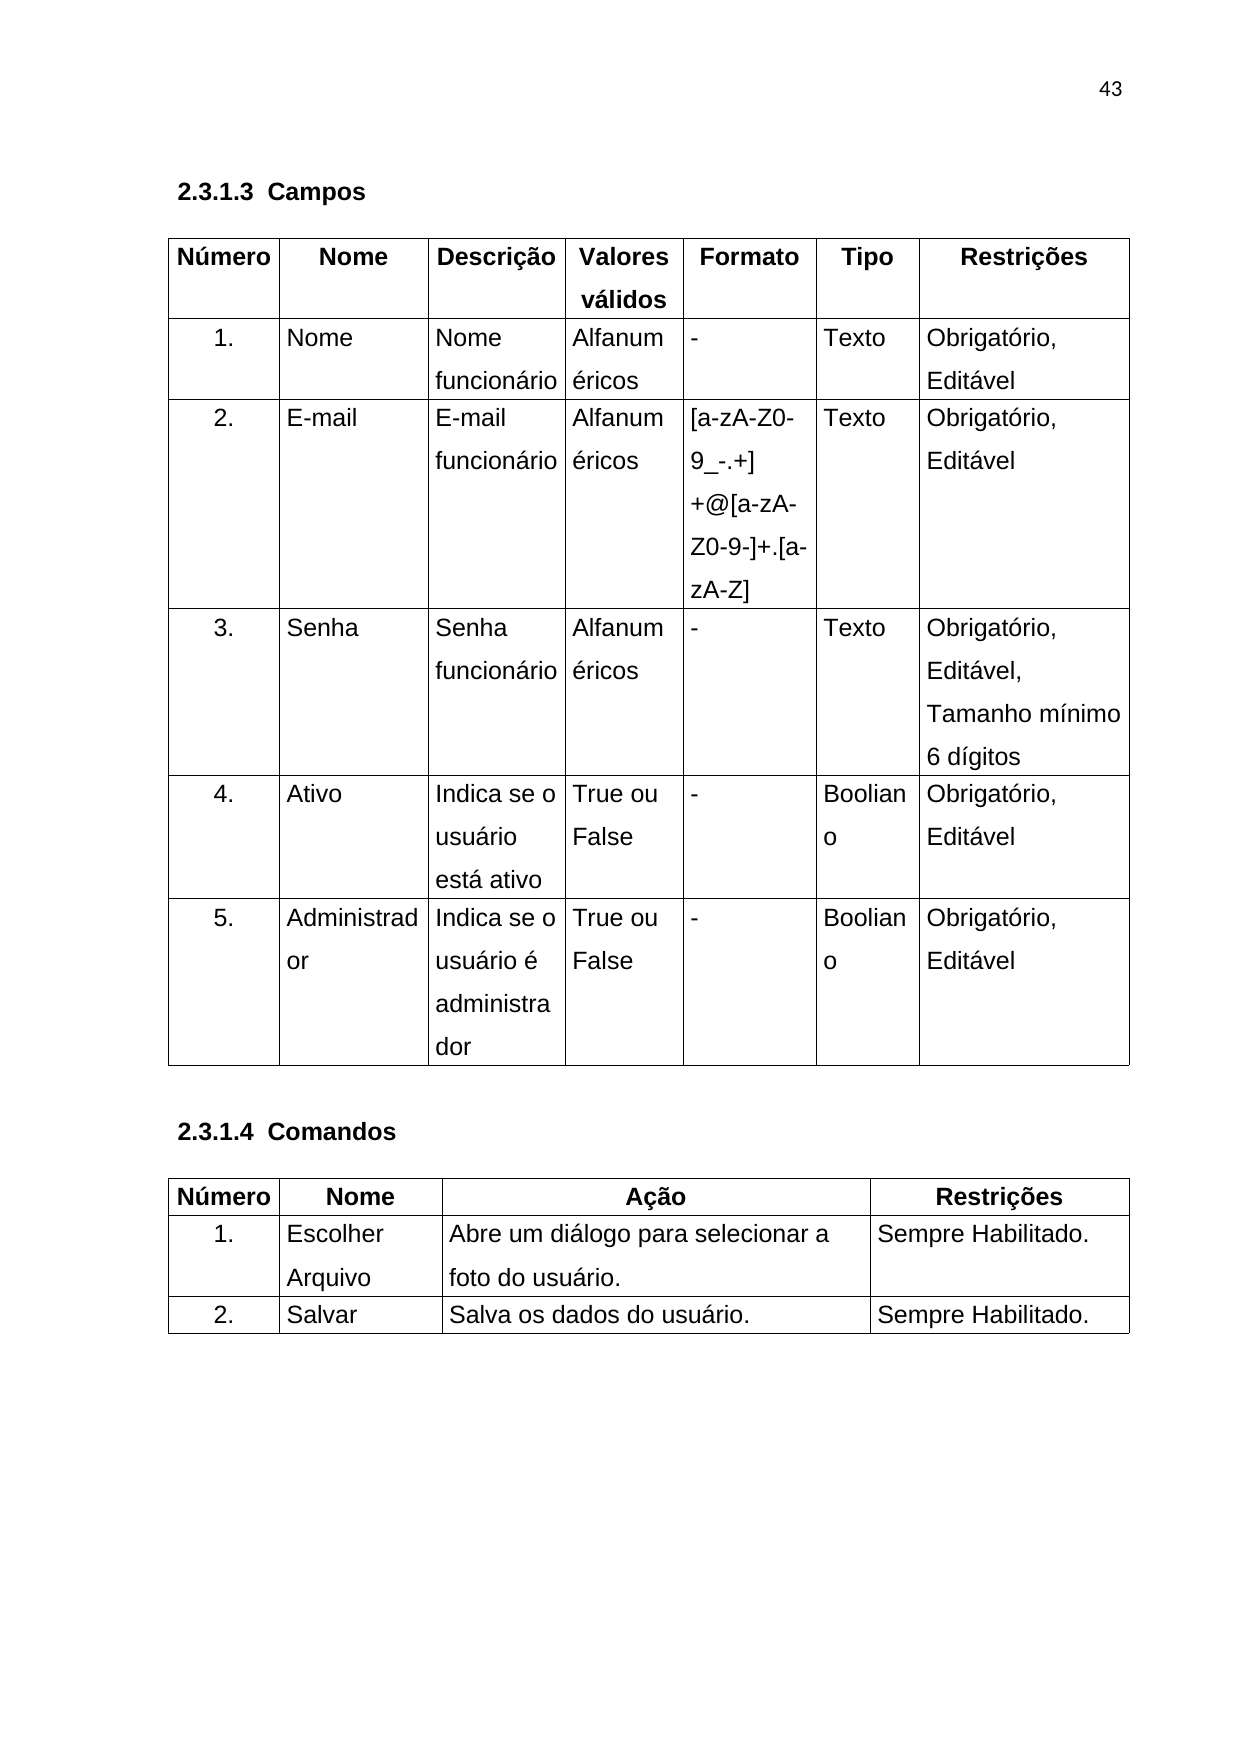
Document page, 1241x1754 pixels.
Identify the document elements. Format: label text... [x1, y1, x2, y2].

table_cell Alfanuméricos [566, 609, 683, 775]
table_cell Obrigatório, Editável [920, 400, 1129, 608]
table_cell Booliano [817, 776, 919, 898]
table_header Número [169, 239, 279, 318]
table_header Restrições [871, 1179, 1129, 1215]
table_cell Obrigatório, Editável [920, 776, 1129, 898]
table_header Valores válidos [566, 239, 683, 318]
table_cell - [684, 899, 816, 1065]
table_cell E-mail funcionário [429, 400, 565, 608]
table_cell [169, 1297, 279, 1333]
table_cell True ou False [566, 776, 683, 898]
table_cell Sempre Habilitado. [871, 1216, 1129, 1296]
table_cell - [684, 776, 816, 898]
table_cell Obrigatório, Editável, Tamanho mínimo 6 dígitos [920, 609, 1129, 775]
table_cell Booliano [817, 899, 919, 1065]
table_cell [a-zA-Z0-9_-.+]+@[a-zA-Z0-9-]+.[a-zA-Z] [684, 400, 816, 608]
table_cell Salva os dados do usuário. [443, 1297, 870, 1333]
table_cell Salvar [280, 1297, 442, 1333]
table_header Número [169, 1179, 279, 1215]
table_cell Indica se o usuário é administrador [429, 899, 565, 1065]
table_cell Texto [817, 609, 919, 775]
table_cell Escolher Arquivo [280, 1216, 442, 1296]
table_cell Senha funcionário [429, 609, 565, 775]
table_cell [169, 1216, 279, 1296]
table_cell [169, 400, 279, 608]
table_cell Texto [817, 319, 919, 399]
table_cell [169, 776, 279, 898]
table_cell Nome funcionário [429, 319, 565, 399]
table_cell [169, 609, 279, 775]
table_cell Alfanuméricos [566, 319, 683, 399]
table_cell E-mail [280, 400, 428, 608]
subtitle Campos [177, 177, 1122, 206]
table_cell True ou False [566, 899, 683, 1065]
table_header Nome [280, 239, 428, 318]
table_cell Alfanuméricos [566, 400, 683, 608]
table_cell - [684, 319, 816, 399]
table_cell Senha [280, 609, 428, 775]
table_header Ação [443, 1179, 870, 1215]
table_cell Nome [280, 319, 428, 399]
subtitle Comandos [177, 1117, 1122, 1146]
table_cell Abre um diálogo para selecionar a foto do usuário. [443, 1216, 870, 1296]
table_header Formato [684, 239, 816, 318]
table_cell Obrigatório, Editável [920, 899, 1129, 1065]
table_cell Indica se o usuário está ativo [429, 776, 565, 898]
table_cell Texto [817, 400, 919, 608]
table_cell [169, 899, 279, 1065]
table_cell Sempre Habilitado. [871, 1297, 1129, 1333]
table_header Descrição [429, 239, 565, 318]
table_cell Ativo [280, 776, 428, 898]
table_cell Administrador [280, 899, 428, 1065]
table_cell Obrigatório, Editável [920, 319, 1129, 399]
table_header Tipo [817, 239, 919, 318]
table_header Nome [280, 1179, 442, 1215]
table_header Restrições [920, 239, 1129, 318]
table_cell [169, 319, 279, 399]
table_cell - [684, 609, 816, 775]
